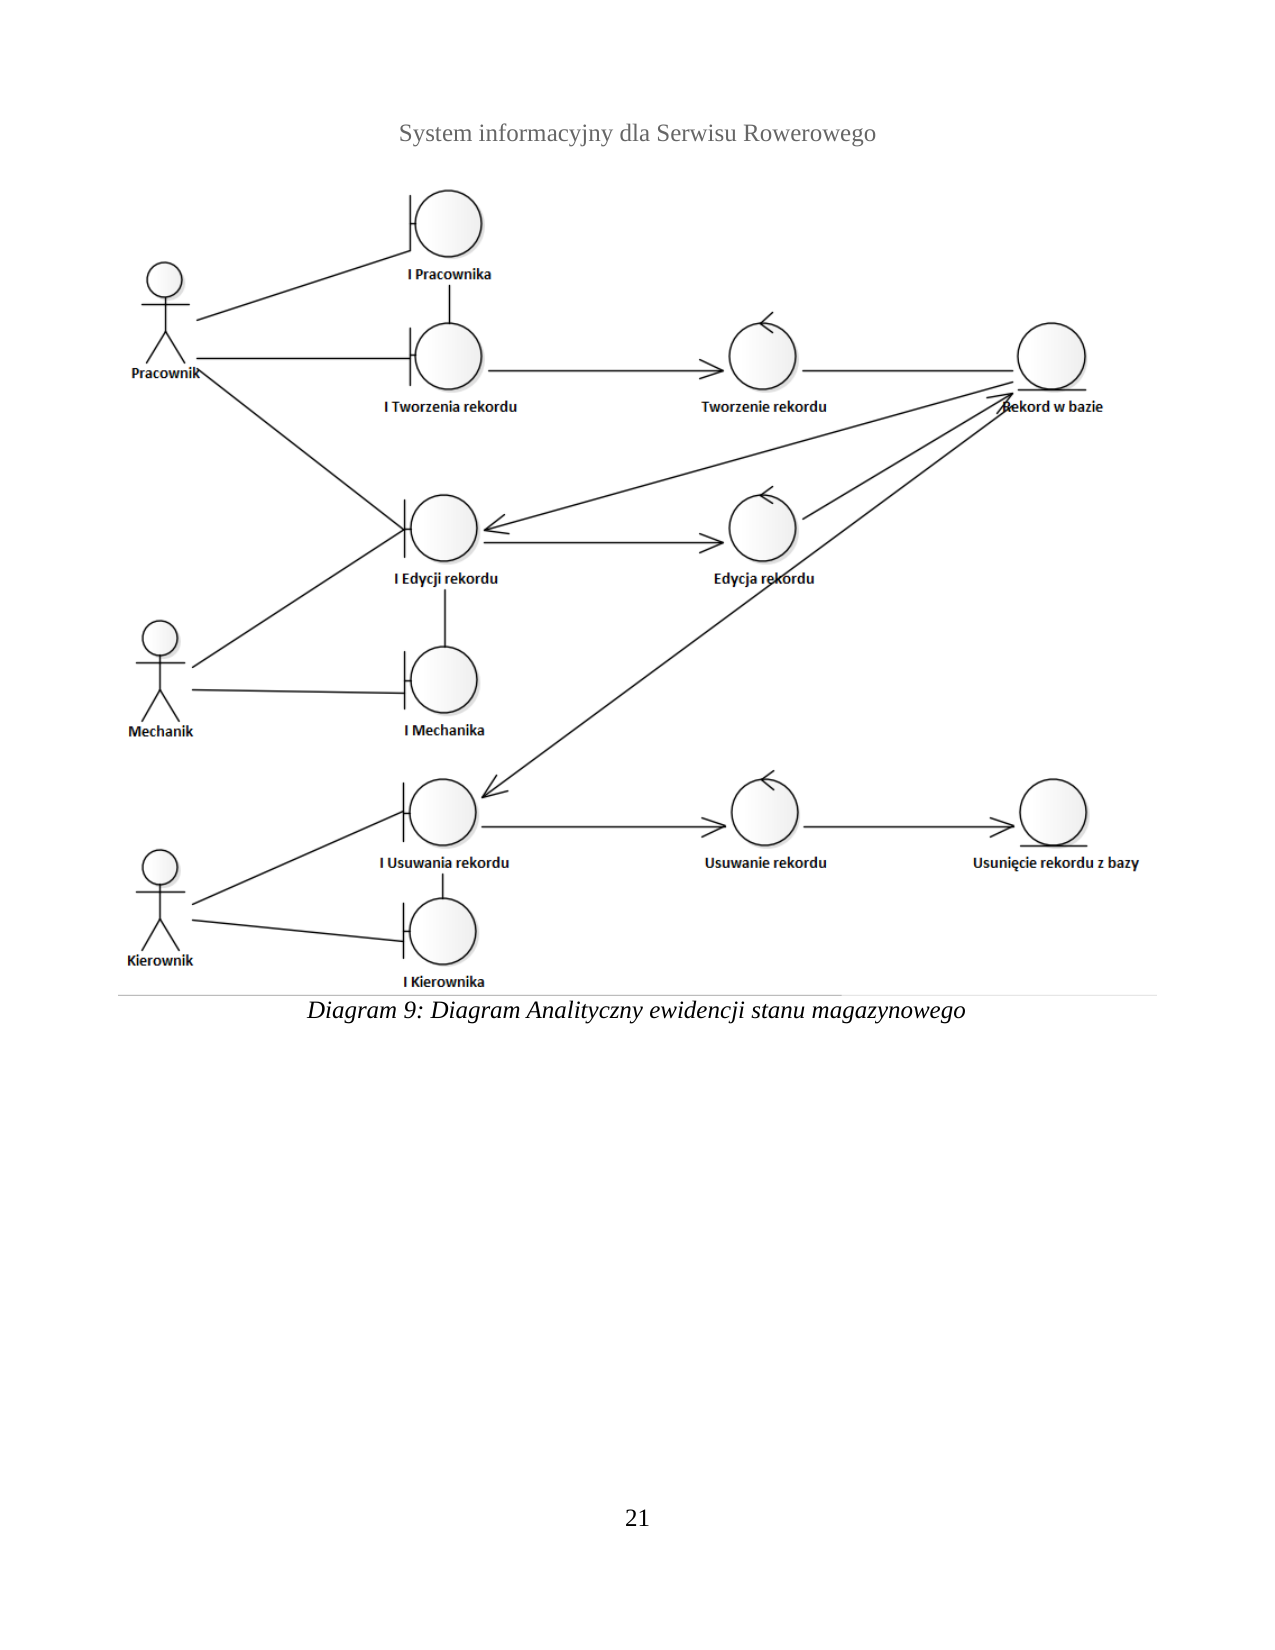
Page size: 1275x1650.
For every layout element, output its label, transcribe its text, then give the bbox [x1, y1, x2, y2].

text Diagram 9: Diagram Analityczny ewidencji stanu magazynowego [118, 996, 1157, 1024]
picture [118, 176, 1157, 996]
